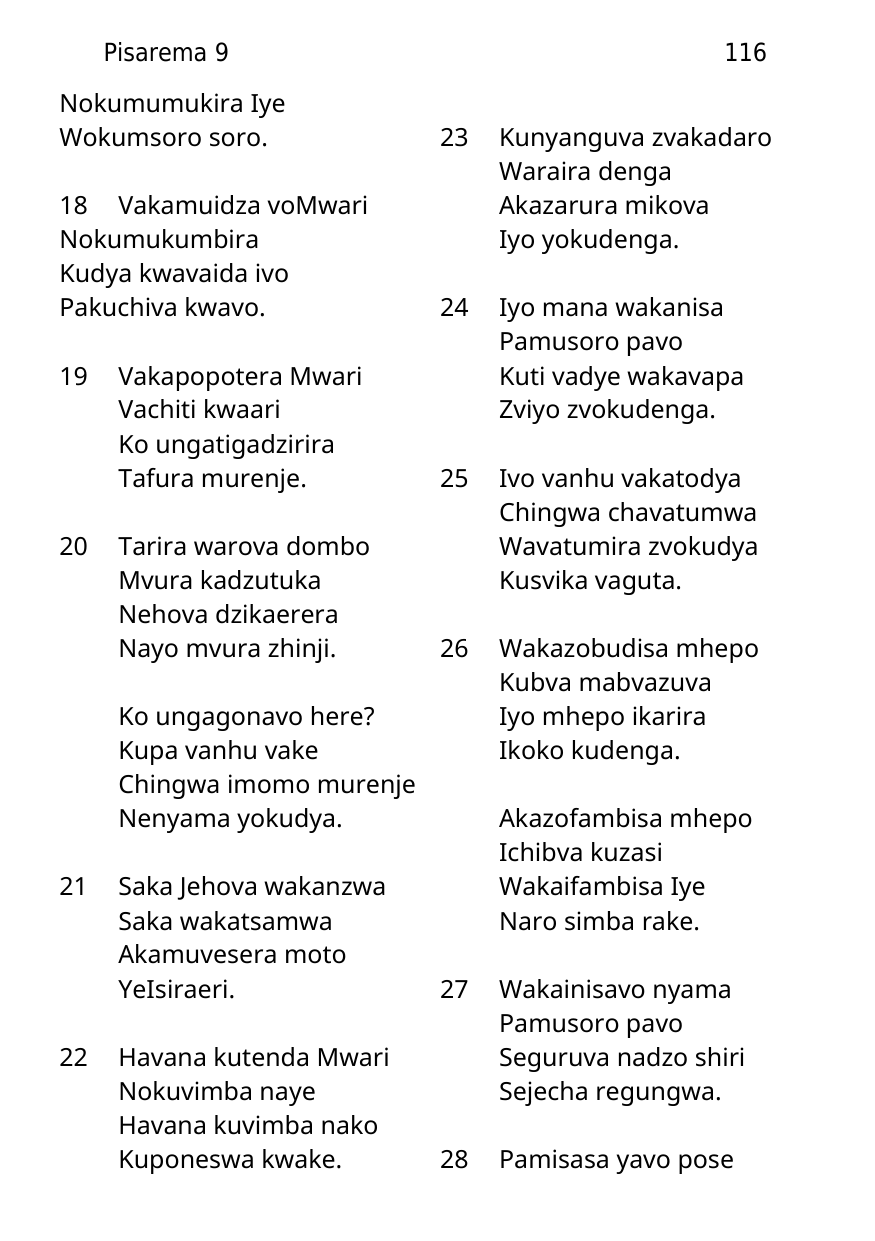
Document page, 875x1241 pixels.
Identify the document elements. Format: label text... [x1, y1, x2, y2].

text Wavatumira zvokudya [440, 528, 815, 562]
text Kuponeswa kwake. [59, 1142, 434, 1176]
text 20 Tarira warova dombo [59, 528, 434, 562]
text 23 Kunyanguva zvakadaro [440, 120, 815, 154]
text 24 Iyo mana wakanisa [440, 290, 815, 324]
text Saka wakatsamwa [59, 903, 434, 937]
text Seguruva nadzo shiri [440, 1039, 815, 1073]
text 22 Havana kutenda Mwari [59, 1039, 434, 1073]
text Pakuchiva kwavo. [59, 290, 434, 324]
text Nenyama yokudya. [59, 801, 434, 835]
text Kudya kwavaida ivo [59, 256, 434, 290]
text Sejecha regungwa. [440, 1073, 815, 1107]
text Vachiti kwaari [59, 392, 434, 426]
text Chingwa imomo murenje [59, 767, 434, 801]
text Pamusoro pavo [440, 324, 815, 358]
text Ichibva kuzasi [440, 835, 815, 869]
text 19 Vakapopotera Mwari [59, 358, 434, 392]
text Chingwa chavatumwa [440, 494, 815, 528]
text Zviyo zvokudenga. [440, 392, 815, 426]
text Wokumsoro soro. [59, 120, 434, 154]
text Kubva mabvazuva [440, 665, 815, 699]
text 27 Wakainisavo nyama [440, 971, 815, 1005]
text Akazofambisa mhepo [440, 801, 815, 835]
text Wakaifambisa Iye [440, 869, 815, 903]
text Mvura kadzutuka [59, 562, 434, 597]
text Kuti vadye wakavapa [440, 358, 815, 392]
text Kupa vanhu vake [59, 733, 434, 767]
text Pamusoro pavo [440, 1005, 815, 1039]
text Naro simba rake. [440, 903, 815, 937]
text YeIsiraeri. [59, 971, 434, 1005]
text Nayo mvura zhinji. [59, 631, 434, 665]
text Nokumukumbira [59, 222, 434, 256]
text Akazarura mikova [440, 188, 815, 222]
text 21 Saka Jehova wakanzwa [59, 869, 434, 903]
text Nokumumukira Iye [59, 86, 434, 120]
text Nokuvimba naye [59, 1073, 434, 1107]
text Waraira denga [440, 154, 815, 188]
text 18 Vakamuidza voMwari [59, 188, 434, 222]
text Ko ungatigadzirira [59, 426, 434, 460]
text Tafura murenje. [59, 460, 434, 494]
text Kusvika vaguta. [440, 562, 815, 597]
text Ko ungagonavo here? [59, 699, 434, 733]
text 28 Pamisasa yavo pose [440, 1142, 815, 1176]
text Nehova dzikaerera [59, 597, 434, 631]
text Iyo yokudenga. [440, 222, 815, 256]
text Havana kuvimba nako [59, 1107, 434, 1142]
text 25 Ivo vanhu vakatodya [440, 460, 815, 494]
text Iyo mhepo ikarira [440, 699, 815, 733]
text Akamuvesera moto [59, 937, 434, 971]
text 26 Wakazobudisa mhepo [440, 631, 815, 665]
text Ikoko kudenga. [440, 733, 815, 767]
